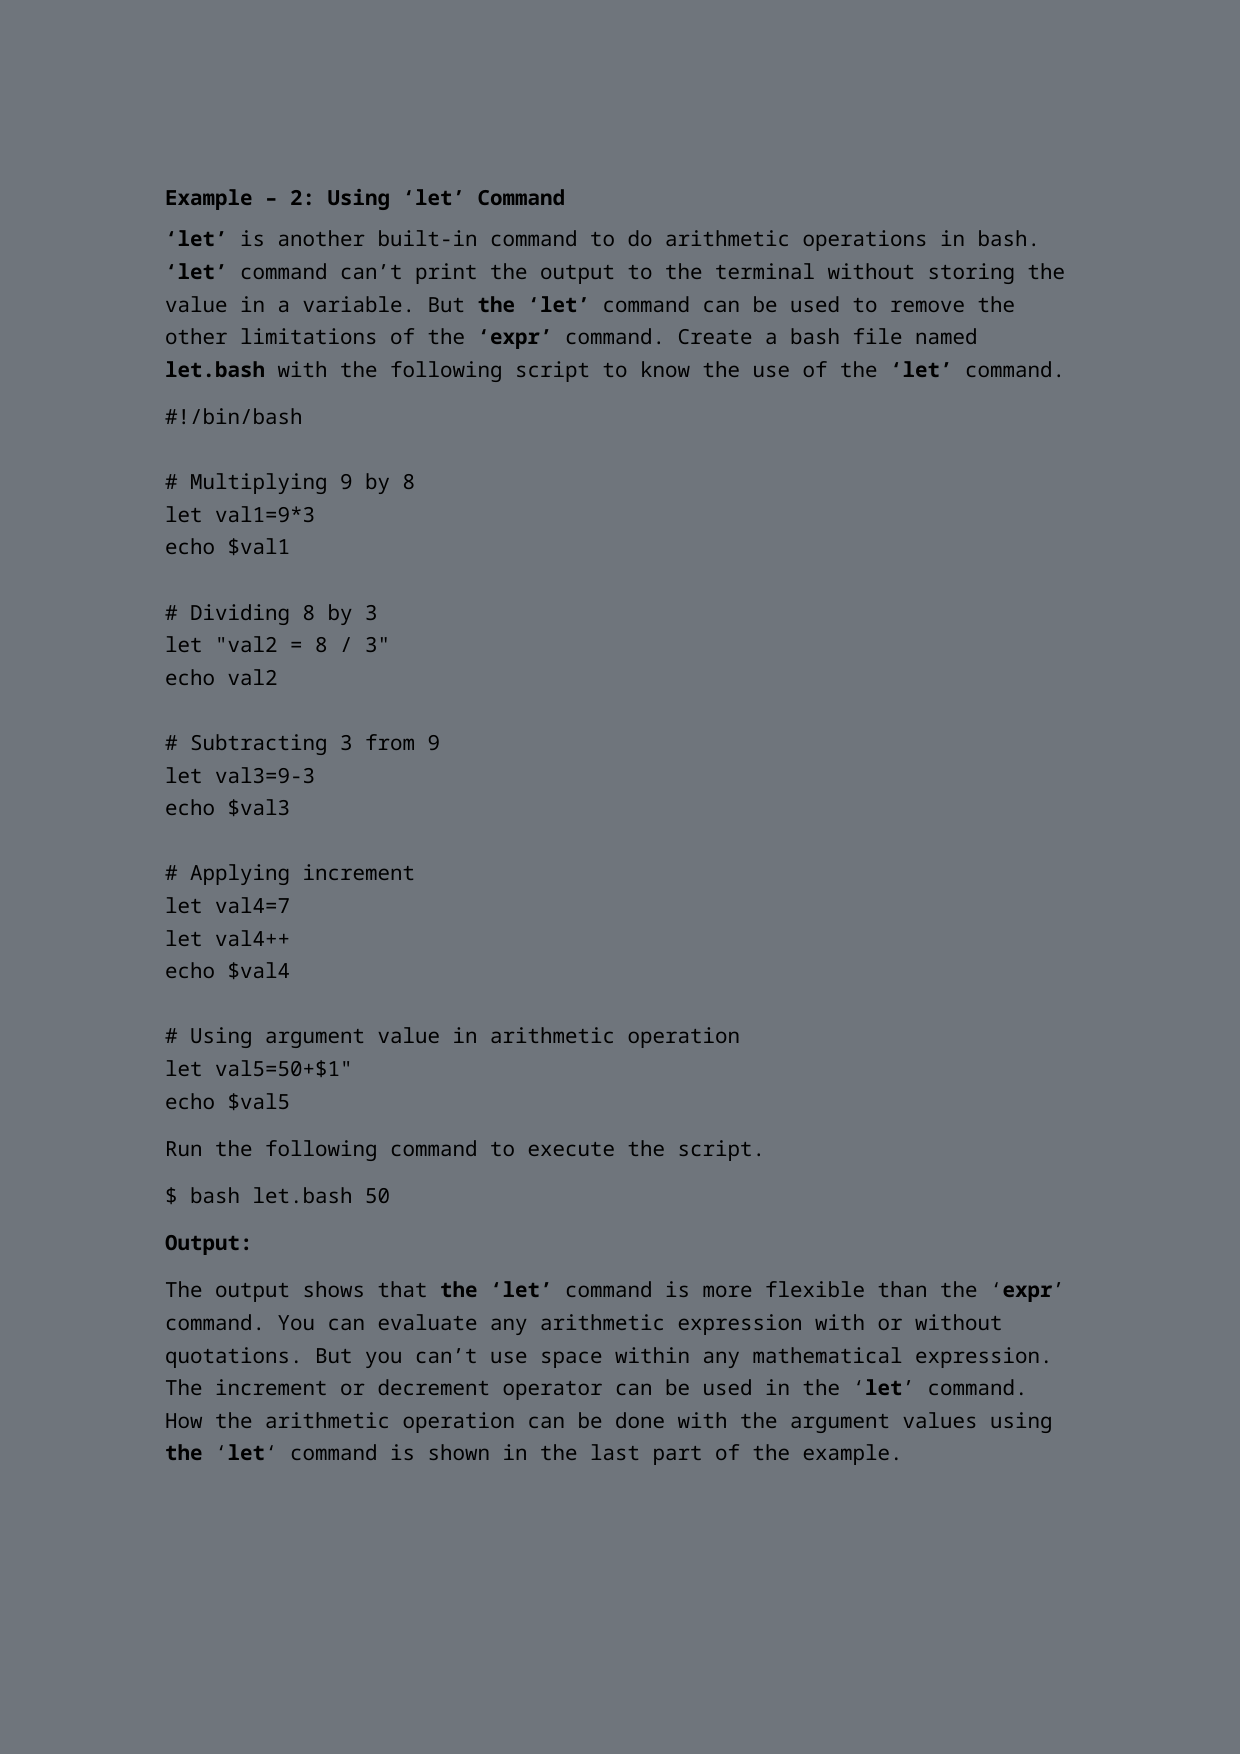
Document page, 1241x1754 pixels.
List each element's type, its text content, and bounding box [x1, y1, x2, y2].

text #!/bin/bash # Multiplying 9 by 8 let val1=9*3 echo $val1 # Dividing 8 by 3 let "val2 = 8 / 3" echo val2 # Subtracting 3 from 9 let val3=9-3 echo $val3 # Applying increment let val4=7 let val4++ echo $val4 # Using argument value in arithmetic operation let val5=50+$1" echo $val5 [165, 402, 1075, 1115]
text Run the following command to execute the script. [165, 1134, 1075, 1162]
text The output shows that the ‘let’ command is more flexible than the ‘expr’ command. You can evaluate any arithmetic expression with or without quotations. But you can’t use space within any mathematical expression. The increment or decrement operator can be used in the ‘let’ command. How the arithmetic operation can be done with the argument values using the ‘let‘ command is shown in the last part of the example. [165, 1276, 1075, 1467]
subtitle Example – 2: Using ‘let’ Command [165, 183, 1075, 212]
text Output: [165, 1228, 1075, 1257]
text ‘let’ is another built-in command to do arithmetic operations in bash. ‘let’ command can’t print the output to the terminal without storing the value in a variable. But the ‘let’ command can be used to remove the other limitations of the ‘expr’ command. Create a bash file named let.bash with the following script to know the use of the ‘let’ command. [165, 224, 1075, 383]
text $ bash let.bash 50 [165, 1181, 1075, 1209]
